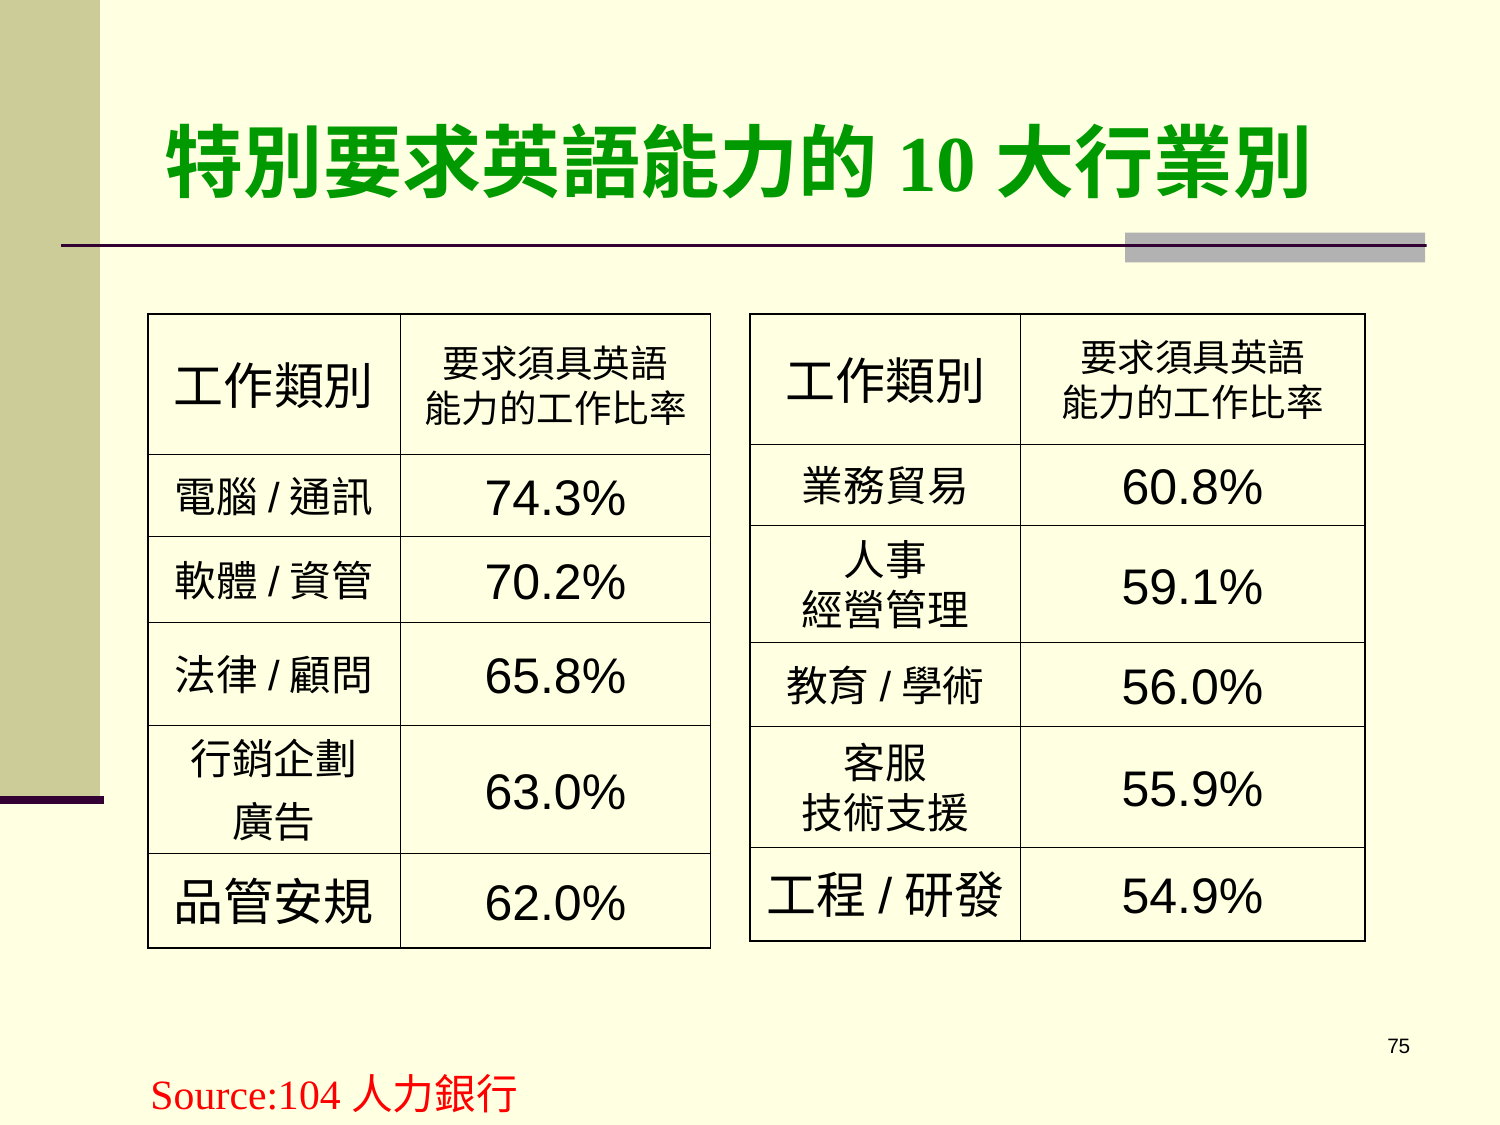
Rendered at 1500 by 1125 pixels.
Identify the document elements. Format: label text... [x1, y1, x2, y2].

table_cell 工程/研發 [751, 848, 1020, 940]
table_header 要求須具英語 能力的工作比率 [1021, 315, 1364, 444]
table_cell 62.0% [401, 854, 710, 947]
table_cell 行銷企劃 廣告 [149, 726, 400, 853]
table_cell 74.3% [401, 455, 710, 536]
table_cell 59.1% [1021, 526, 1364, 642]
table_cell 60.8% [1021, 445, 1364, 525]
table_cell 65.8% [401, 623, 710, 725]
table_cell 品管安規 [149, 854, 400, 947]
table_cell 客服 技術支援 [751, 727, 1020, 847]
text_box Source:104人力銀行 [135, 1059, 974, 1125]
table_cell 70.2% [401, 537, 710, 622]
table_cell 電腦/通訊 [149, 455, 400, 536]
table_cell 法律/顧問 [149, 623, 400, 725]
title 特別要求英語能力的10大行業別 [150, 66, 1500, 254]
table_header 工作類別 [149, 315, 400, 454]
table_header 工作類別 [751, 315, 1020, 444]
table_cell 63.0% [401, 726, 710, 853]
table_cell 55.9% [1021, 727, 1364, 847]
table_cell 業務貿易 [751, 445, 1020, 525]
table_cell 軟體/資管 [149, 537, 400, 622]
table_cell 56.0% [1021, 643, 1364, 726]
table_cell 教育/學術 [751, 643, 1020, 726]
table_header 要求須具英語 能力的工作比率 [401, 315, 710, 454]
table_cell 54.9% [1021, 848, 1364, 940]
table_cell 人事 經營管理 [751, 526, 1020, 642]
